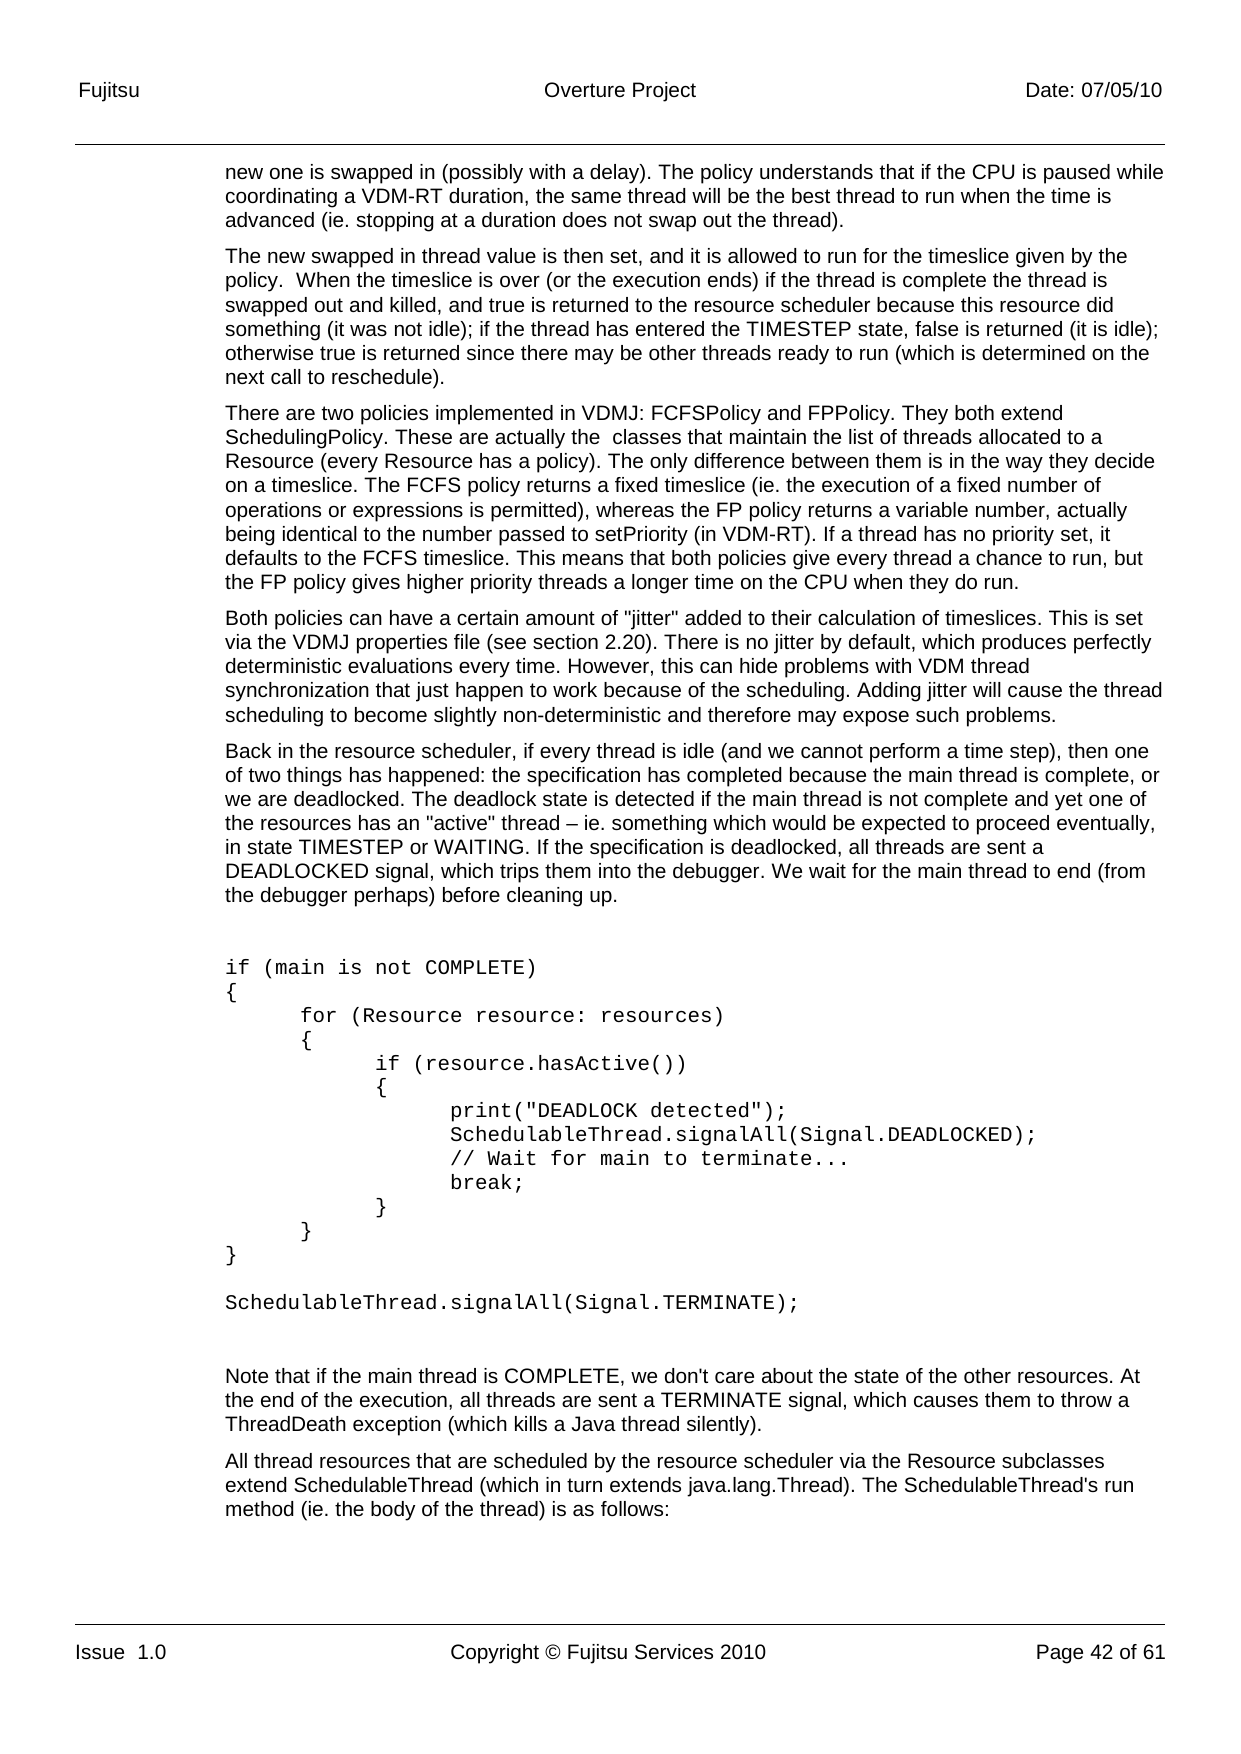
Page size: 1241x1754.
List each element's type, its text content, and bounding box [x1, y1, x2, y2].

text { [225, 981, 1165, 1004]
text } [225, 1196, 1165, 1220]
text // Wait for main to terminate... [225, 1148, 1165, 1172]
text } [225, 1244, 1165, 1268]
text break; [225, 1172, 1165, 1196]
text if (resource.hasActive()) [225, 1052, 1165, 1076]
text { [225, 1028, 1165, 1052]
text There are two policies implemented in VDMJ: FCFSPolicy and FPPolicy. They both extend SchedulingPolicy. These are actually the classes that maintain the list of threads allocated to a Resource (every Resource has a policy). The only difference between them is in the way they decide on a timeslice. The FCFS policy returns a fixed timeslice (ie. the execution of a fixed number of operations or expressions is permitted), whereas the FP policy returns a variable number, actually being identical to the number passed to setPriority (in VDM-RT). If a thread has no priority set, it defaults to the FCFS timeslice. This means that both policies give every thread a chance to run, but the FP policy gives higher priority threads a longer time on the CPU when they do run. [225, 401, 1165, 594]
text Note that if the main thread is COMPLETE, we don't care about the state of the other resources. At the end of the execution, all threads are sent a TERMINATE signal, which causes them to throw a ThreadDeath exception (which kills a Java thread silently). [225, 1364, 1165, 1436]
text All thread resources that are scheduled by the resource scheduler via the Resource subclasses extend SchedulableThread (which in turn extends java.lang.Thread). The SchedulableThread's run method (ie. the body of the thread) is as follows: [225, 1448, 1165, 1521]
text } [225, 1220, 1165, 1244]
text Back in the resource scheduler, if every thread is idle (and we cannot perform a time step), then one of two things has happened: the specification has completed because the main thread is complete, or we are deadlocked. The deadlock state is detected if the main thread is not complete and yet one of the resources has an "active" thread – ie. something which would be expected to proceed eventually, in state TIMESTEP or WAITING. If the specification is deadlocked, all threads are sent a DEADLOCKED signal, which trips them into the debugger. We wait for the main thread to end (from the debugger perhaps) before cleaning up. [225, 739, 1165, 907]
text if (main is not COMPLETE) [225, 957, 1165, 981]
text Both policies can have a certain amount of "jitter" added to their calculation of timeslices. This is set via the VDMJ properties file (see section 2.20). There is no jitter by default, which produces perfectly deterministic evaluations every time. However, this can hide problems with VDM thread synchronization that just happen to work because of the scheduling. Adding jitter will cause the thread scheduling to become slightly non-deterministic and therefore may expose such problems. [225, 606, 1165, 727]
text SchedulableThread.signalAll(Signal.DEADLOCKED); [225, 1124, 1165, 1148]
text for (Resource resource: resources) [225, 1004, 1165, 1028]
text SchedulableThread.signalAll(Signal.TERMINATE); [225, 1292, 1165, 1316]
text The new swapped in thread value is then set, and it is allowed to run for the timeslice given by the policy. When the timeslice is over (or the execution ends) if the thread is complete the thread is swapped out and killed, and true is returned to the resource scheduler because this resource did something (it was not idle); if the thread has entered the TIMESTEP state, false is returned (it is idle); otherwise true is returned since there may be other threads ready to run (which is determined on the next call to reschedule). [225, 244, 1165, 389]
text { [225, 1076, 1165, 1100]
text new one is swapped in (possibly with a delay). The policy understands that if the CPU is paused while coordinating a VDM-RT duration, the same thread will be the best thread to run when the time is advanced (ie. stopping at a duration does not swap out the thread). [225, 160, 1165, 232]
text print("DEADLOCK detected"); [225, 1100, 1165, 1124]
